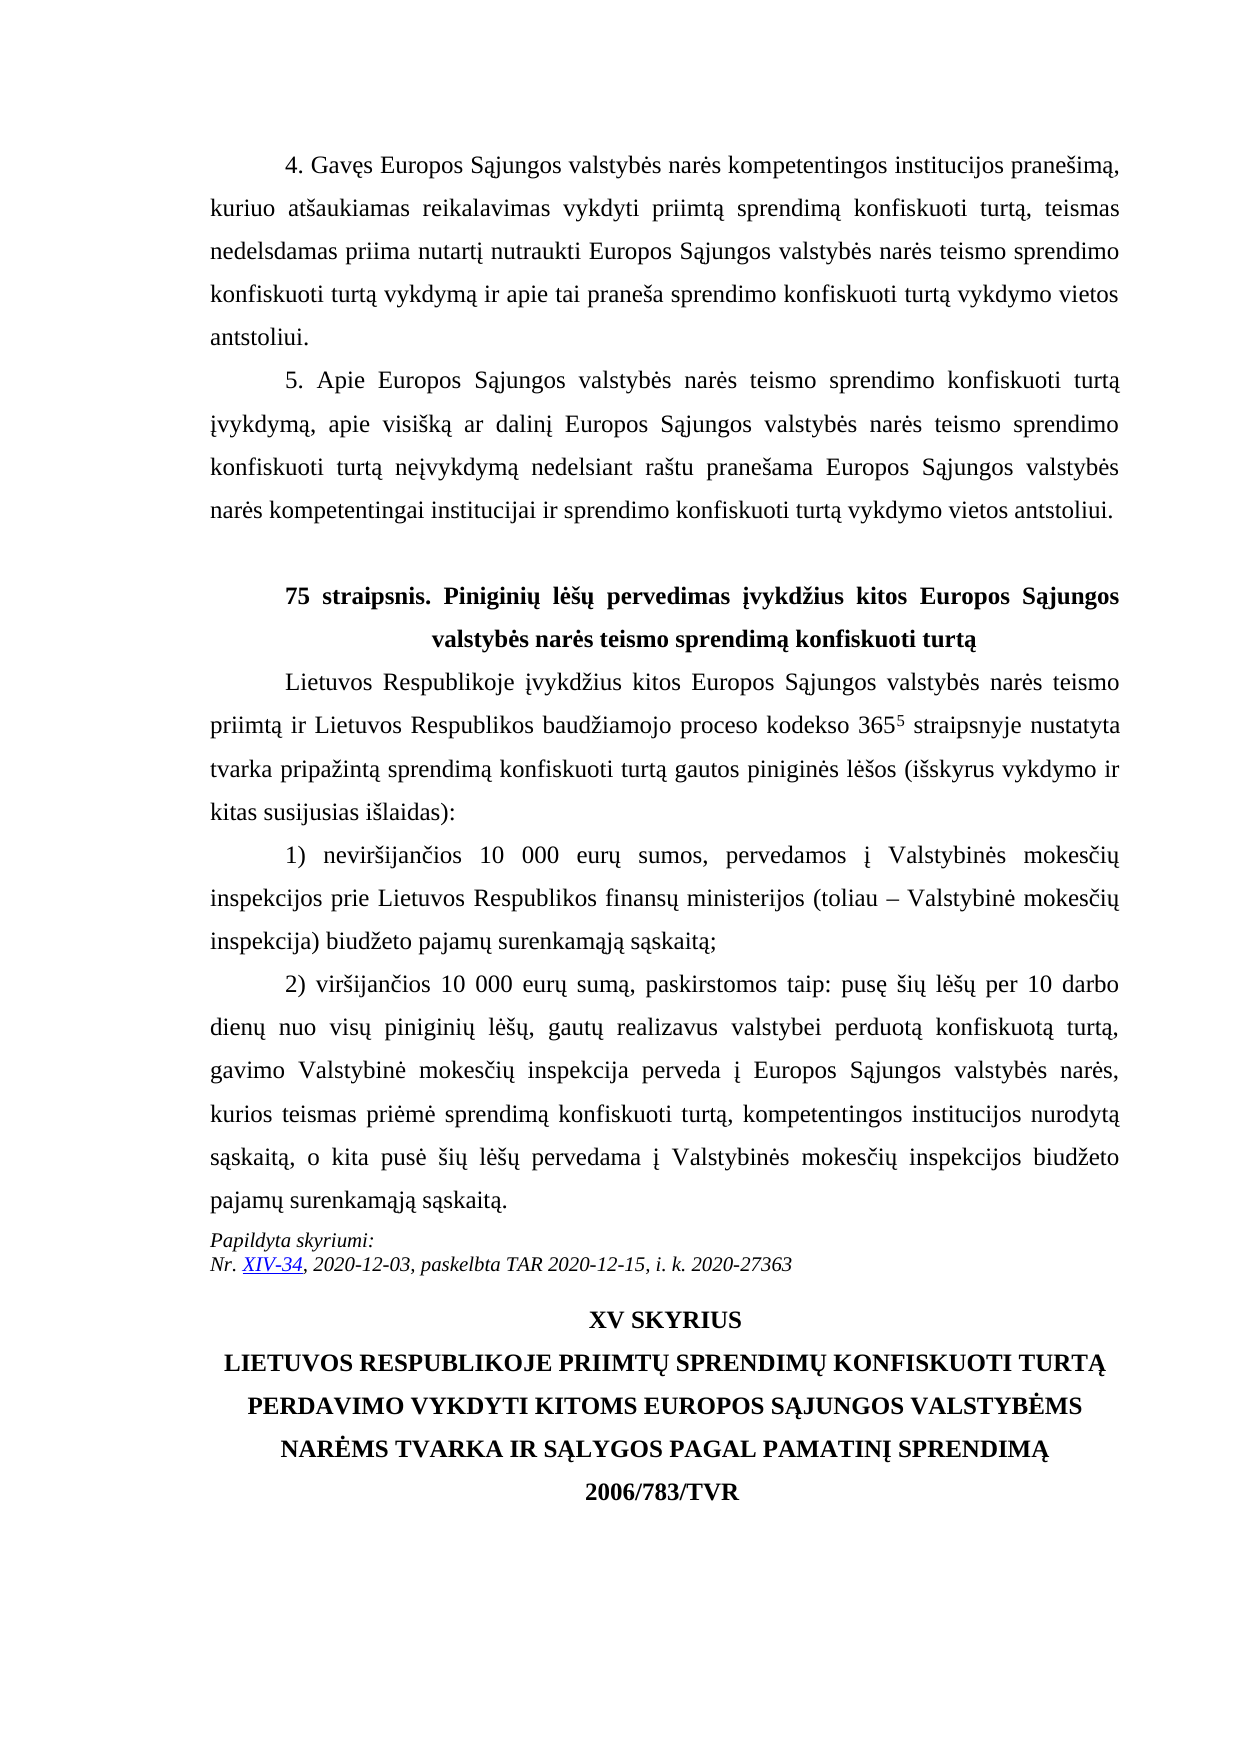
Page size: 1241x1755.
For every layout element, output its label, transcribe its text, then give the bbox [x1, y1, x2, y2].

text LIETUVOS RESPUBLIKOJE PRIIMTŲ SPRENDIMŲ KONFISKUOTI TURTĄ PERDAVIMO VYKDYTI KITOMS EUROPOS SĄJUNGOS VALSTYBĖMS NARĖMS TVARKA IR SĄLYGOS PAGAL PAMATINĮ SPRENDIMĄ 2006/783/TVR [210, 1348, 1120, 1506]
text 75 straipsnis. Piniginių lėšų pervedimas įvykdžius kitos Europos Sąjungos valstybės narės teismo sprendimą konfiskuoti turtą [285, 581, 1120, 653]
text XV SKYRIUS [210, 1305, 1120, 1334]
text 4. Gavęs Europos Sąjungos valstybės narės kompetentingos institucijos pranešimą, kuriuo atšaukiamas reikalavimas vykdyti priimtą sprendimą konfiskuoti turtą, teismas nedelsdamas priima nutartį nutraukti Europos Sąjungos valstybės narės teismo sprendimo konfiskuoti turtą vykdymą ir apie tai praneša sprendimo konfiskuoti turtą vykdymo vietos antstoliui. [210, 150, 1120, 351]
text Papildyta skyriumi: [210, 1228, 1120, 1252]
text 2) viršijančios 10 000 eurų sumą, paskirstomos taip: pusę šių lėšų per 10 darbo dienų nuo visų piniginių lėšų, gautų realizavus valstybei perduotą konfiskuotą turtą, gavimo Valstybinė mokesčių inspekcija perveda į Europos Sąjungos valstybės narės, kurios teismas priėmė sprendimą konfiskuoti turtą, kompetentingos institucijos nurodytą sąskaitą, o kita pusė šių lėšų pervedama į Valstybinės mokesčių inspekcijos biudžeto pajamų surenkamąją sąskaitą. [210, 969, 1120, 1214]
text Nr. XIV-34, 2020-12-03, paskelbta TAR 2020-12-15, i. k. 2020-27363 [210, 1252, 1120, 1276]
text 1) neviršijančios 10 000 eurų sumos, pervedamos į Valstybinės mokesčių inspekcijos prie Lietuvos Respublikos finansų ministerijos (toliau – Valstybinė mokesčių inspekcija) biudžeto pajamų surenkamąją sąskaitą; [210, 840, 1120, 955]
text 5. Apie Europos Sąjungos valstybės narės teismo sprendimo konfiskuoti turtą įvykdymą, apie visišką ar dalinį Europos Sąjungos valstybės narės teismo sprendimo konfiskuoti turtą neįvykdymą nedelsiant raštu pranešama Europos Sąjungos valstybės narės kompetentingai institucijai ir sprendimo konfiskuoti turtą vykdymo vietos antstoliui. [210, 366, 1120, 524]
text Lietuvos Respublikoje įvykdžius kitos Europos Sąjungos valstybės narės teismo priimtą ir Lietuvos Respublikos baudžiamojo proceso kodekso 3655 straipsnyje nustatyta tvarka pripažintą sprendimą konfiskuoti turtą gautos piniginės lėšos (išskyrus vykdymo ir kitas susijusias išlaidas): [210, 667, 1120, 826]
